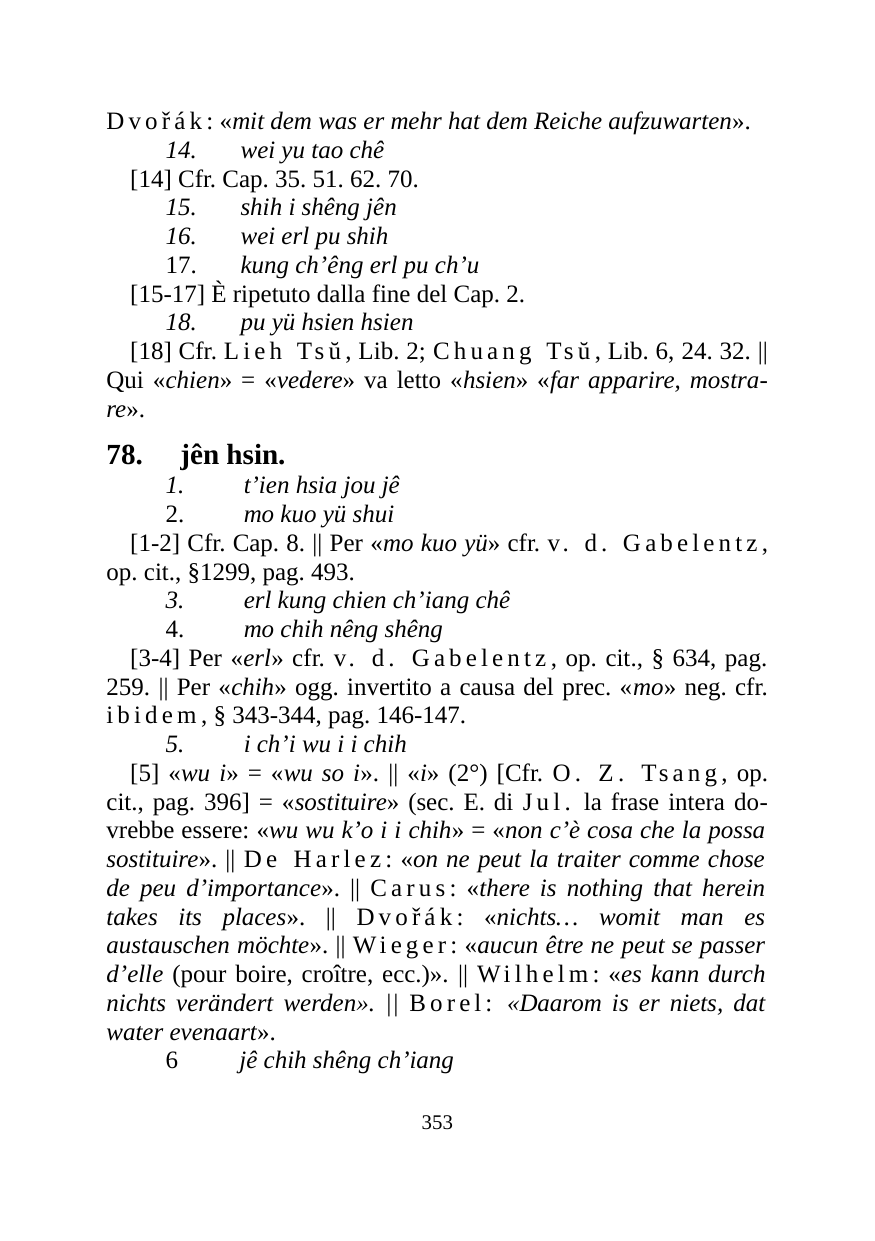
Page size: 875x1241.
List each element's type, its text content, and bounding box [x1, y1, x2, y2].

subtitle 78. jên hsin. [106, 437, 768, 471]
text [18] Cfr. Lieh Tsŭ, Lib. 2; Chuang Tsŭ, Lib. 6, 24. 32. || Qui «chien» = «vedere» va letto «hsien» «far apparire, mostra­re». [106, 336, 768, 422]
text [14] Cfr. Cap. 35. 51. 62. 70. [106, 164, 768, 192]
list wei erl pu shih [165, 221, 768, 250]
list mo kuo yü shui [165, 499, 768, 528]
text [1-2] Cfr. Cap. 8. || Per «mo kuo yü» cfr. v. d. Gabelentz, op. cit., §1299, pag. 493. [106, 528, 768, 586]
list wei yu tao chê [165, 135, 768, 164]
text [15-17] È ripetuto dalla fine del Cap. 2. [106, 279, 768, 307]
list mo chih nêng shêng [165, 614, 768, 643]
list shih i shêng jên [165, 192, 768, 221]
list jê chih shêng ch’iang [165, 1046, 768, 1074]
list i ch’i wu i i chih [165, 729, 768, 758]
text [3-4] Per «erl» cfr. v. d. Gabelentz, op. cit., § 634, pag. 259. || Per «chih» ogg. invertito a causa del prec. «mo» neg. cfr. ibidem, § 343-344, pag. 146-147. [106, 643, 768, 729]
list t’ien hsia jou jê [165, 471, 768, 499]
list pu yü hsien hsien [165, 307, 768, 336]
list kung ch’êng erl pu ch’u [165, 250, 768, 279]
text Dvořák: «mit dem was er mehr hat dem Reiche aufzuwarten». [106, 106, 768, 135]
list erl kung chien ch’iang chê [165, 586, 768, 614]
text [5] «wu i» = «wu so i». || «i» (2°) [Cfr. O. Z. Tsang, op. cit., pag. 396] = «sostituire» (sec. E. di Jul. la frase intera do­vrebbe essere: «wu wu k’o i i chih» = «non c’è cosa che la possa sostituire». || De Harlez: «on ne peut la traiter comme chose de peu d’importance». || Carus: «there is nothing that herein takes its places». || Dvořák: «nichts… womit man es austauschen möchte». || Wieger: «aucun être ne peut se passer d’elle (pour boire, croître, ecc.)». || Wilhelm: «es kann durch nichts verändert werden». || Borel: «Daarom is er niets, dat water evenaart». [106, 758, 768, 1046]
